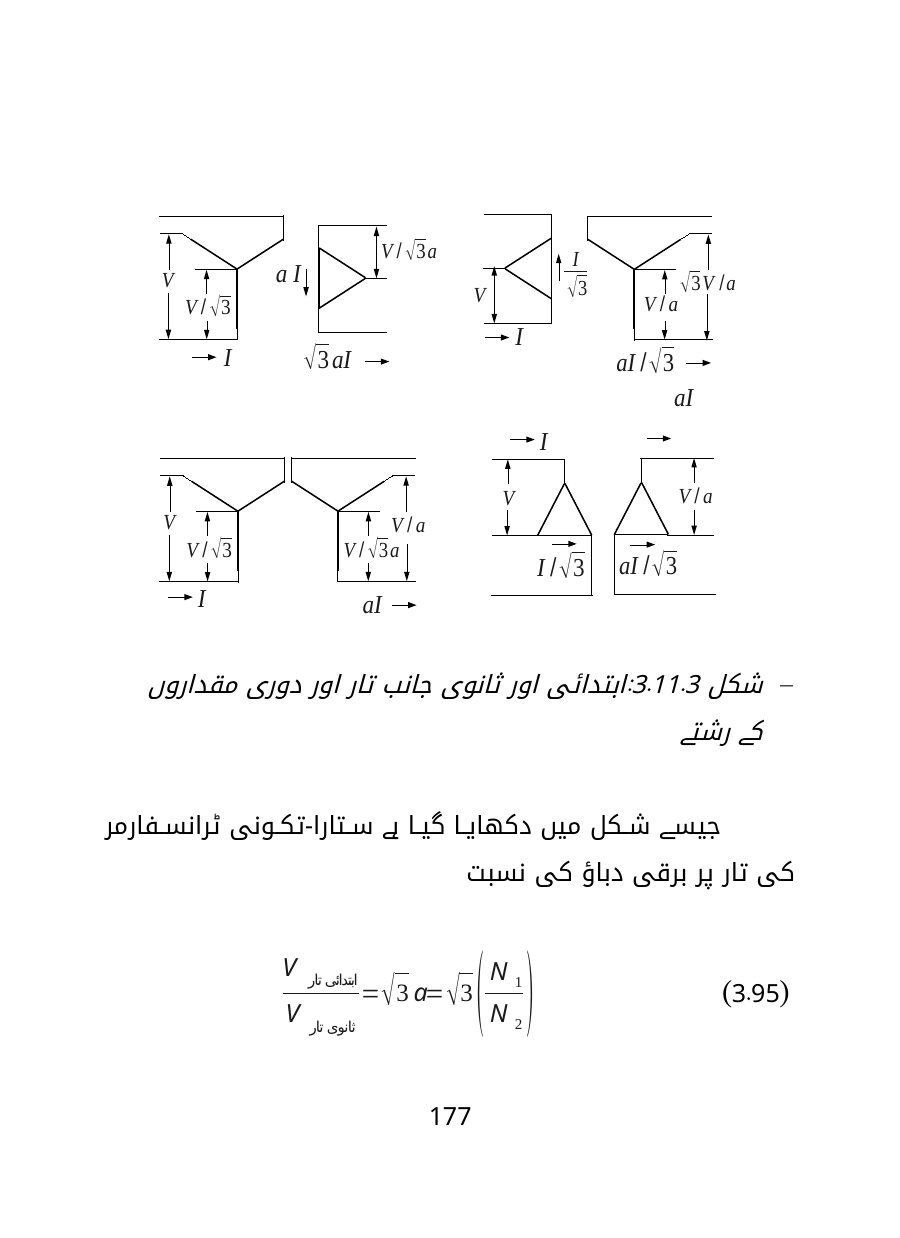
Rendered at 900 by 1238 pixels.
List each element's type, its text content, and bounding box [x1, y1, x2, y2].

table_header (3.95) [702, 944, 795, 1057]
text جیسے شکل میں دکھایا گیا ہے ستارا-تکونی ٹرانسفارمر کی تار پر برقی دباؤ کی نسبت [105, 802, 795, 897]
list شکل 3.11.3:ابتدائی اور ثانوی جانب تار اور دوری مقداروں کے رشتے [120, 181, 780, 756]
table_header [105, 944, 702, 1057]
